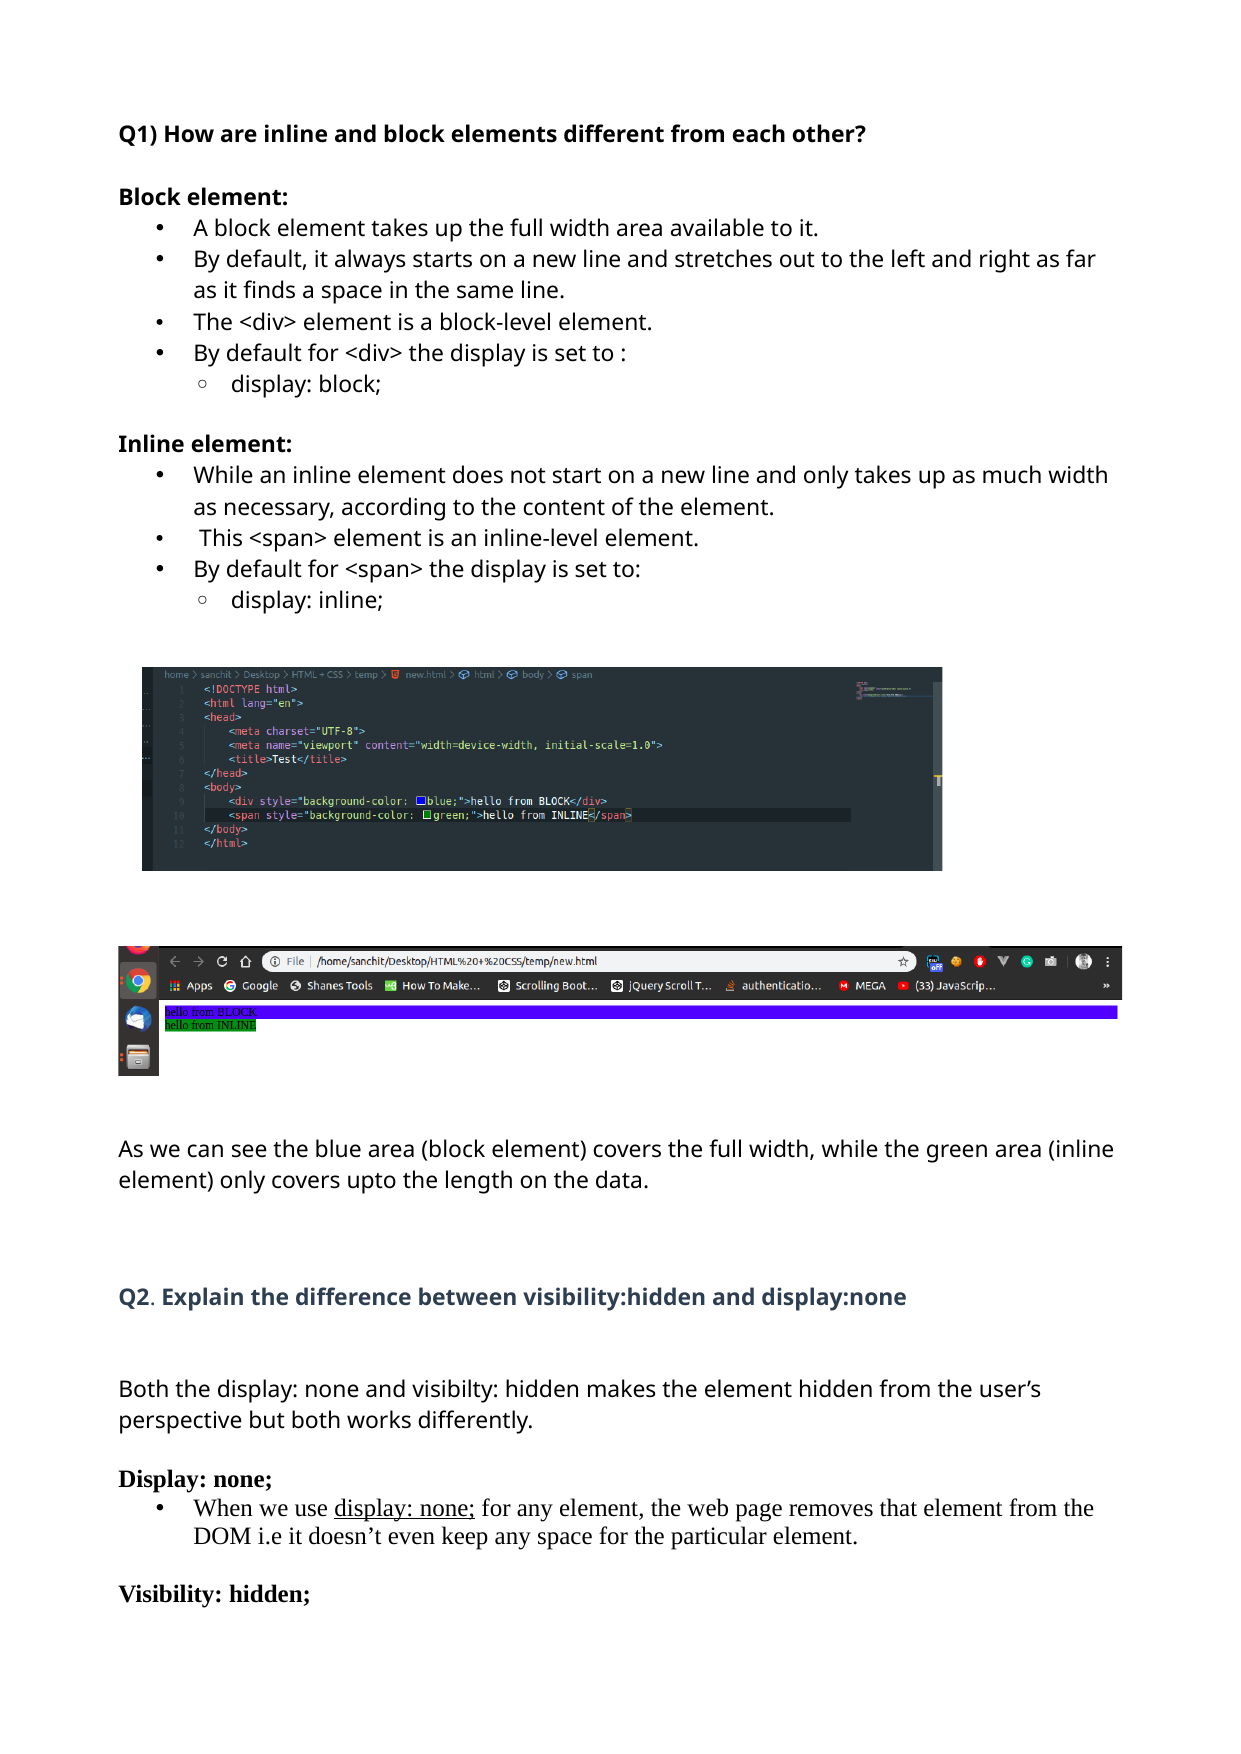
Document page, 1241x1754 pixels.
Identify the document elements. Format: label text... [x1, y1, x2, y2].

list display: inline; [193, 584, 1122, 616]
text Visibility: hidden; [118, 1579, 1122, 1608]
list By default for <div> the display is set to : [156, 337, 1122, 368]
text Q1) How are inline and block elements different from each other? [118, 118, 1122, 149]
text Inline element: [118, 428, 1122, 459]
list By default for <span> the display is set to: [156, 553, 1122, 584]
text Display: none; [118, 1464, 1122, 1493]
list The <div> element is a block-level element. [156, 306, 1122, 337]
text As we can see the blue area (block element) covers the full width, while the green area (inline element) only covers upto the length on the data. [118, 1133, 1122, 1195]
list By default, it always starts on a new line and stretches out to the left and right as far as it finds a space in the same line. [156, 243, 1122, 306]
list When we use display: none; for any element, the web page removes that element from the DOM i.e it doesn’t even keep any space for the particular element. [156, 1493, 1122, 1550]
text Block element: [118, 181, 1122, 212]
list While an inline element does not start on a new line and only takes up as much width as necessary, according to the content of the element. [156, 459, 1122, 522]
text Q2. Explain the difference between visibility:hidden and display:none [118, 1281, 1122, 1313]
list A block element takes up the full width area available to it. [156, 212, 1122, 243]
list display: block; [193, 368, 1122, 399]
picture [142, 667, 943, 871]
text Both the display: none and visibilty: hidden makes the element hidden from the user’s perspective but both works differently. [118, 1341, 1122, 1435]
picture [118, 946, 1123, 1041]
list This <span> element is an inline-level element. [156, 522, 1122, 553]
